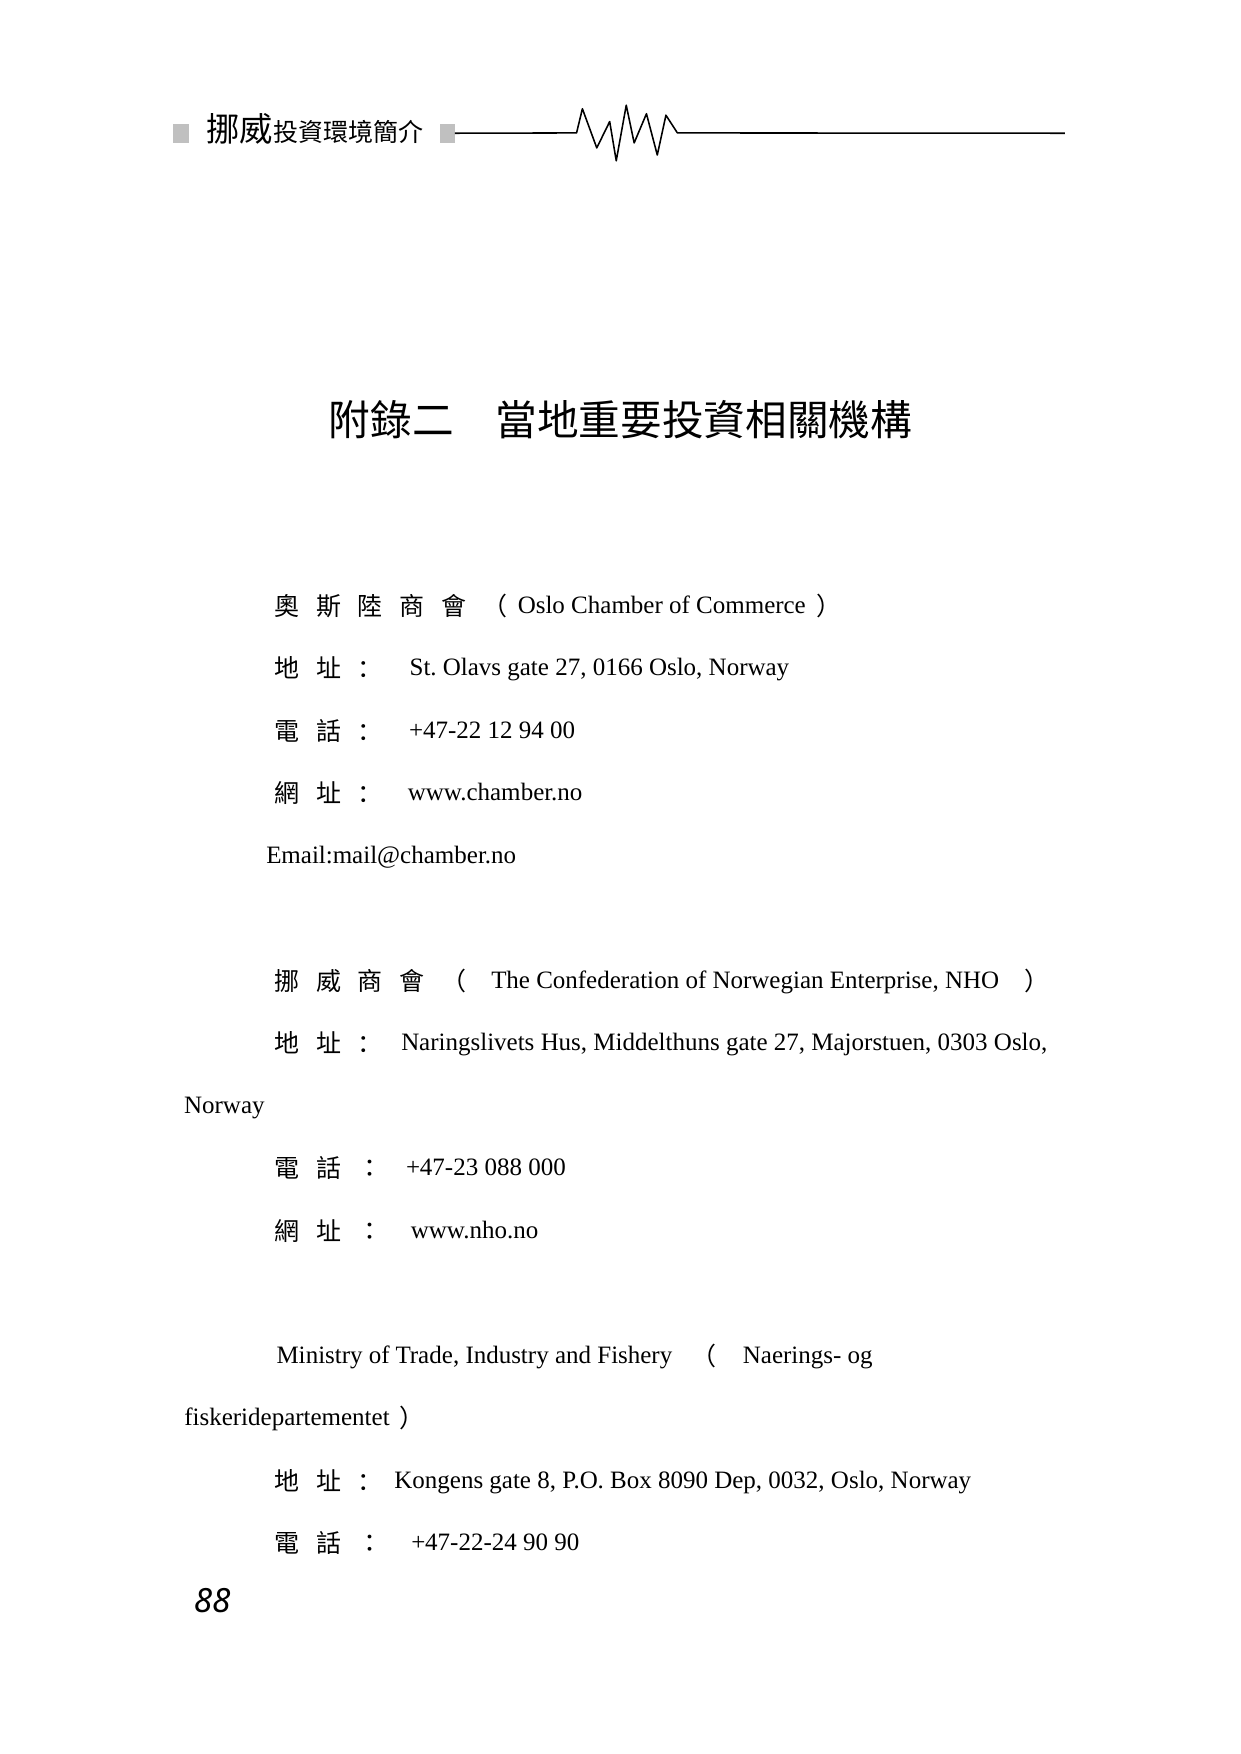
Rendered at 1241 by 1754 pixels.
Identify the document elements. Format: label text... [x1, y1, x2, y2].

text Email:mail@chamber.no [183, 813, 1058, 875]
text 網址：www.nho.no [183, 1188, 1058, 1250]
text 地址：St. Olavs gate 27, 0166 Oslo, Norway [183, 625, 1058, 688]
text 附錄二 當地重要投資相關機構 [183, 375, 1058, 438]
text 電話：+47-23 088 000 [183, 1125, 1058, 1188]
text 挪威商會（The Confederation of Norwegian Enterprise, NHO） [183, 938, 1058, 1000]
text 電話：+47-22-24 90 90 [183, 1500, 1058, 1563]
text 電話：+47-22 12 94 00 [183, 688, 1058, 750]
text 地址：Kongens gate 8, P.O. Box 8090 Dep, 0032, Oslo, Norway [183, 1438, 1058, 1500]
text 地址：Naringslivets Hus, Middelthuns gate 27, Majorstuen, 0303 Oslo, Norway [183, 1000, 1058, 1125]
text Ministry of Trade, Industry and Fishery（Naerings- og fiskeridepartementet） [183, 1313, 1058, 1438]
text 奧斯陸商會（Oslo Chamber of Commerce） [183, 563, 1058, 625]
text 網址：www.chamber.no [183, 750, 1058, 813]
